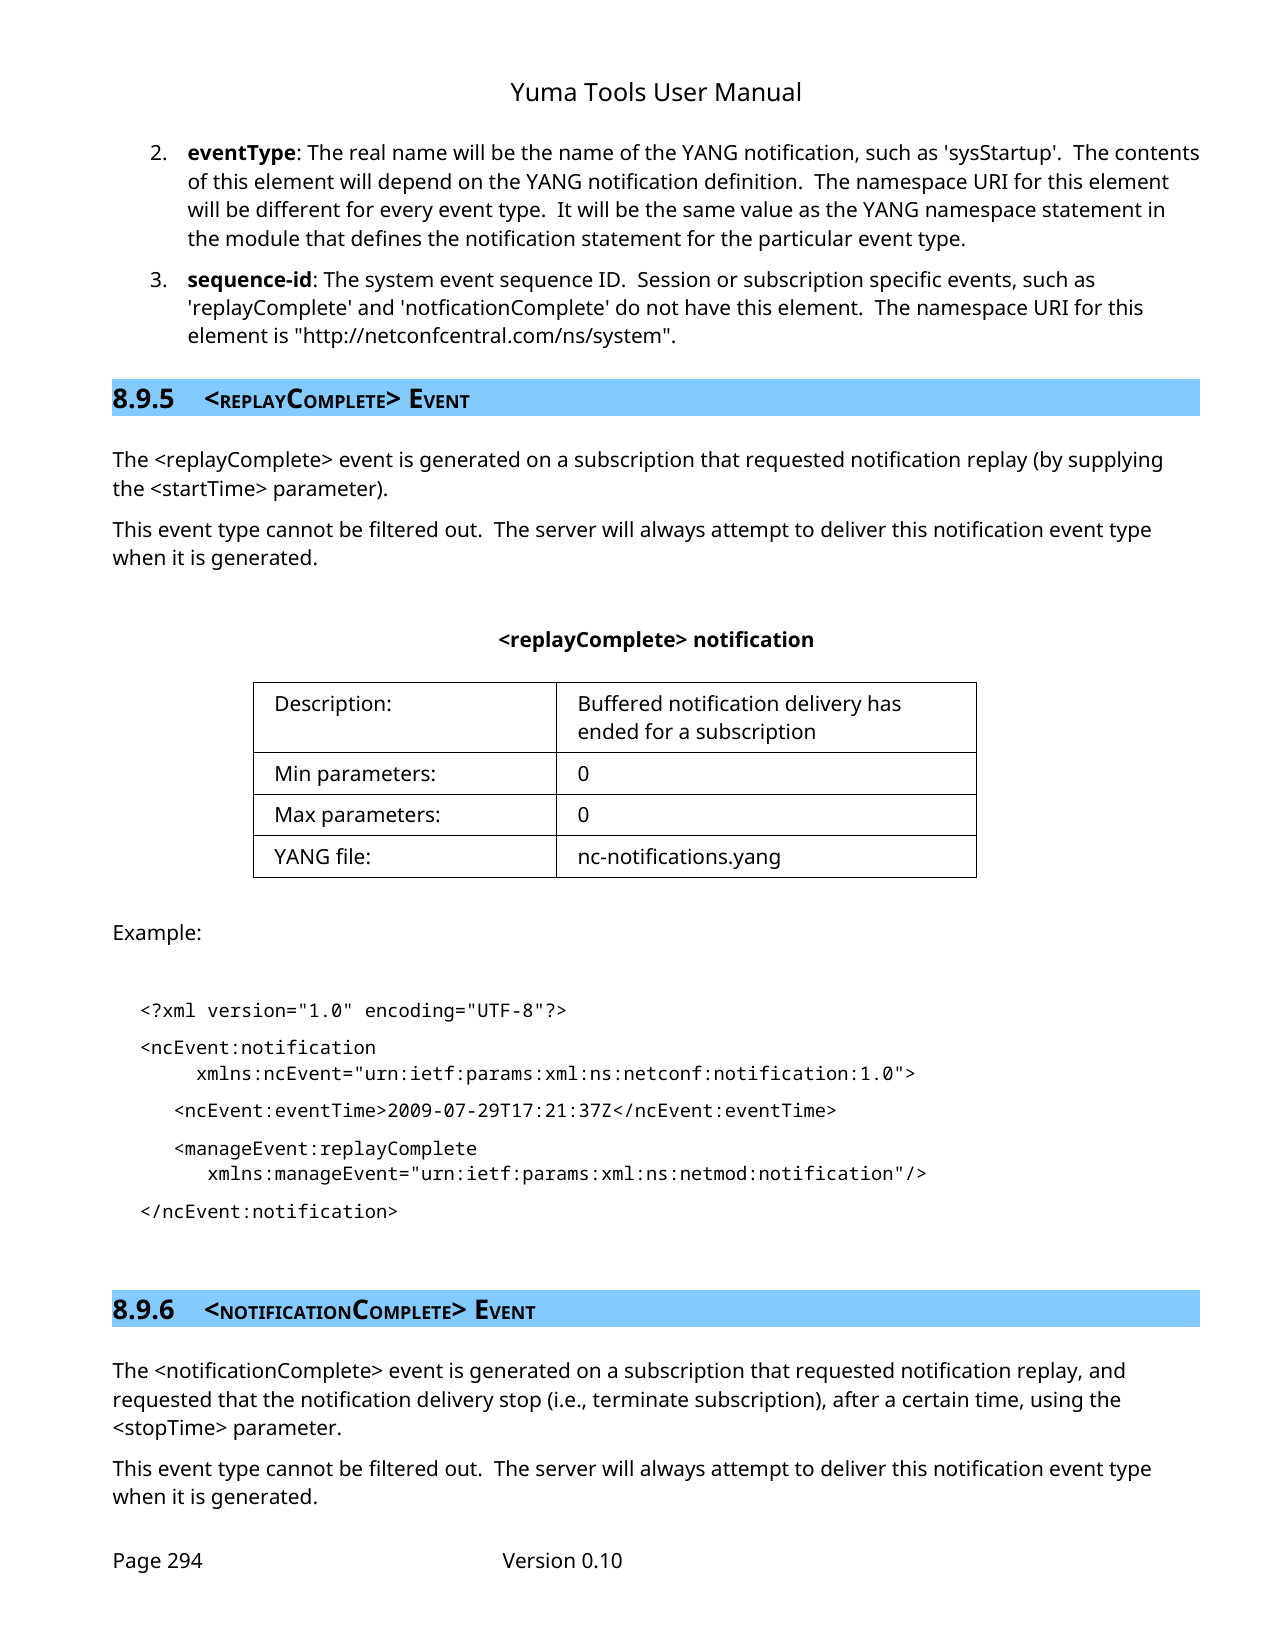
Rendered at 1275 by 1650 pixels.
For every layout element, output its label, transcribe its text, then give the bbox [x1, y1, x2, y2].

table_cell 0 [557, 795, 976, 835]
table_header Buffered notification delivery has ended for a subscription [557, 683, 976, 752]
text The <notificationComplete> event is generated on a subscription that requested notification replay, and requested that the notification delivery stop (i.e., terminate subscription), after a certain time, using the <stopTime> parameter. [112, 1356, 1200, 1442]
table_header Description: [254, 683, 556, 752]
text Example: [112, 918, 1200, 947]
text <manageEvent:replayComplete xmlns:manageEvent="urn:ietf:params:xml:ns:netmod:notification"/> [139, 1135, 1200, 1186]
subtitle <replayComplete> notification [127, 625, 1185, 653]
text <ncEvent:notification xmlns:ncEvent="urn:ietf:params:xml:ns:netconf:notification:1.0"> [139, 1034, 1200, 1086]
text This event type cannot be filtered out. The server will always attempt to deliver this notification event type when it is generated. [112, 515, 1200, 572]
table_cell YANG file: [254, 836, 556, 877]
table_cell Min parameters: [254, 753, 556, 793]
text This event type cannot be filtered out. The server will always attempt to deliver this notification event type when it is generated. [112, 1454, 1200, 1511]
list eventType: The real name will be the name of the YANG notification, such as 'sysStartup'. The contents of this element will depend on the YANG notification definition. The namespace URI for this element will be different for every event type. It will be the same value as the YANG namespace statement in the module that defines the notification statement for the particular event type. [150, 138, 1200, 252]
subtitle <notificationComplete> Event [112, 1290, 1200, 1327]
table_cell nc-notifications.yang [557, 836, 976, 877]
text The <replayComplete> event is generated on a subscription that requested notification replay (by supplying the <startTime> parameter). [112, 445, 1200, 502]
list sequence-id: The system event sequence ID. Session or subscription specific events, such as 'replayComplete' and 'notficationComplete' do not have this element. The namespace URI for this element is "http://netconfcentral.com/ns/system". [150, 265, 1200, 350]
text <ncEvent:eventTime>2009-07-29T17:21:37Z</ncEvent:eventTime> [139, 1097, 1200, 1123]
table_cell 0 [557, 753, 976, 793]
text </ncEvent:notification> [139, 1198, 1200, 1223]
subtitle <replayComplete> Event [112, 379, 1200, 416]
table_cell Max parameters: [254, 795, 556, 835]
text <?xml version="1.0" encoding="UTF-8"?> [139, 997, 1200, 1022]
